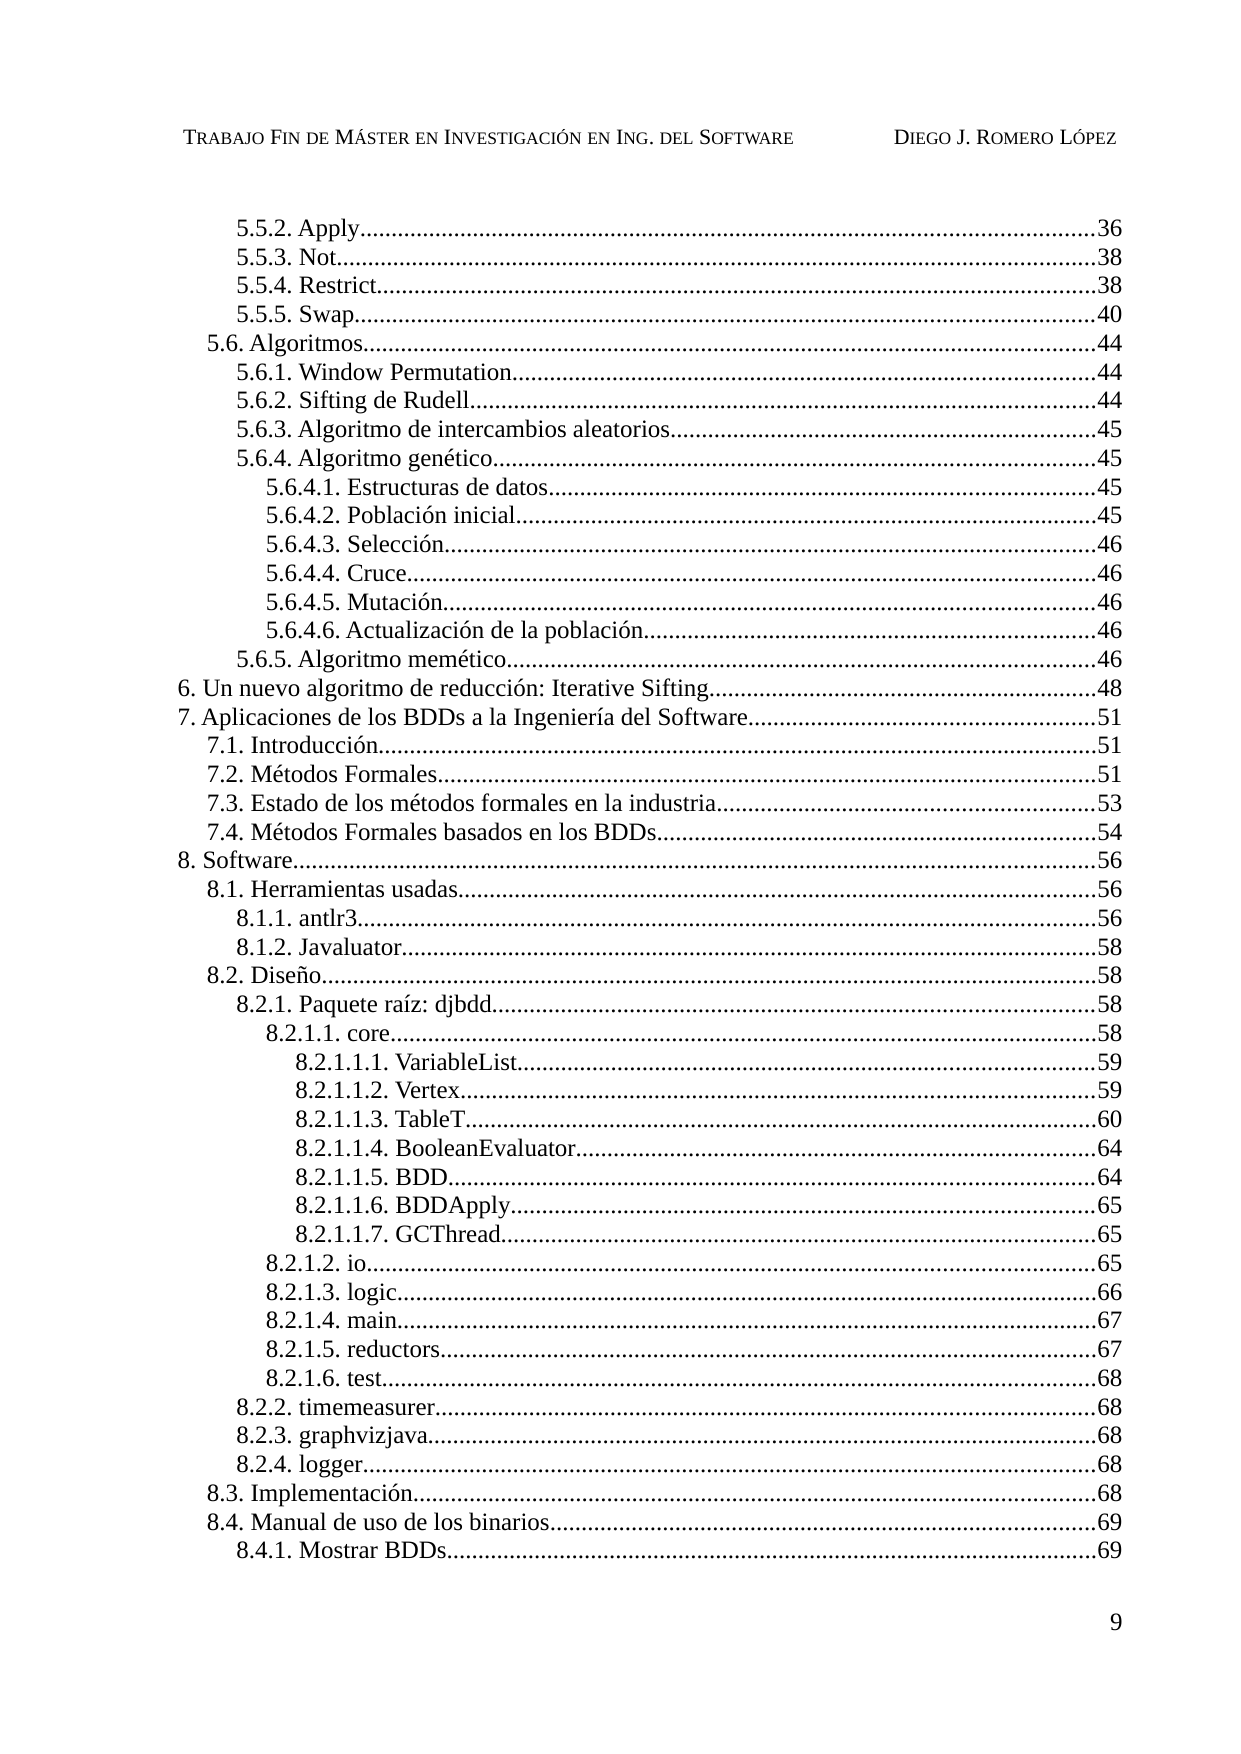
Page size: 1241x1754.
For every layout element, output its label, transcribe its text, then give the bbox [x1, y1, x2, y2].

text 8.2.1.5. reductors 67 [266, 1334, 1122, 1363]
text 8.2.3. graphvizjava 68 [236, 1421, 1122, 1449]
text 5.5.3. Not 38 [236, 242, 1122, 271]
text 8.2.1.6. test 68 [266, 1363, 1122, 1392]
text 5.6.4.2. Población inicial 45 [266, 501, 1122, 529]
text 8.1.2. Javaluator 58 [236, 932, 1122, 961]
text 8.2.1.1.4. BooleanEvaluator 64 [295, 1133, 1122, 1162]
text 8.2.1.3. logic 66 [266, 1277, 1122, 1306]
text 8.2.4. logger 68 [236, 1449, 1122, 1478]
text 5.6. Algoritmos 44 [207, 328, 1122, 357]
text 8.2.1. Paquete raíz: djbdd 58 [236, 989, 1122, 1018]
text 7. Aplicaciones de los BDDs a la Ingeniería del Software 51 [177, 702, 1122, 731]
text 8.2.1.2. io 65 [266, 1248, 1122, 1277]
text 7.4. Métodos Formales basados en los BDDs 54 [207, 817, 1122, 846]
text 5.6.3. Algoritmo de intercambios aleatorios 45 [236, 414, 1122, 443]
text 8.2.1.1.2. Vertex 59 [295, 1076, 1122, 1104]
text 5.6.1. Window Permutation 44 [236, 357, 1122, 386]
text 5.6.5. Algoritmo memético 46 [236, 644, 1122, 673]
text 5.5.2. Apply 36 [236, 213, 1122, 242]
text 8. Software 56 [177, 846, 1122, 874]
text 7.1. Introducción 51 [207, 731, 1122, 759]
text 5.6.2. Sifting de Rudell 44 [236, 386, 1122, 414]
text 7.3. Estado de los métodos formales en la industria 53 [207, 788, 1122, 817]
text 8.2.1.1.6. BDDApply 65 [295, 1191, 1122, 1219]
text 5.6.4.1. Estructuras de datos 45 [266, 472, 1122, 501]
text 8.2.1.1.5. BDD 64 [295, 1162, 1122, 1191]
text 5.6.4.3. Selección 46 [266, 529, 1122, 558]
text 8.1.1. antlr3 56 [236, 903, 1122, 932]
text 5.5.4. Restrict 38 [236, 271, 1122, 299]
text 8.1. Herramientas usadas 56 [207, 874, 1122, 903]
text 5.6.4.6. Actualización de la población 46 [266, 616, 1122, 644]
text 8.2.2. timemeasurer 68 [236, 1392, 1122, 1421]
text 7.2. Métodos Formales 51 [207, 759, 1122, 788]
text 5.5.5. Swap 40 [236, 299, 1122, 328]
text 6. Un nuevo algoritmo de reducción: Iterative Sifting 48 [177, 673, 1122, 702]
text 5.6.4. Algoritmo genético 45 [236, 443, 1122, 472]
text 8.2.1.1.1. VariableList 59 [295, 1047, 1122, 1076]
text 8.3. Implementación 68 [207, 1478, 1122, 1507]
text 8.2. Diseño 58 [207, 961, 1122, 989]
text 5.6.4.4. Cruce 46 [266, 558, 1122, 587]
text 8.2.1.4. main 67 [266, 1306, 1122, 1334]
text 8.4.1. Mostrar BDDs 69 [236, 1536, 1122, 1564]
text 8.2.1.1.3. TableT 60 [295, 1104, 1122, 1133]
text 8.4. Manual de uso de los binarios 69 [207, 1507, 1122, 1536]
text 5.6.4.5. Mutación 46 [266, 587, 1122, 616]
text 8.2.1.1.7. GCThread 65 [295, 1219, 1122, 1248]
text 8.2.1.1. core 58 [266, 1018, 1122, 1047]
